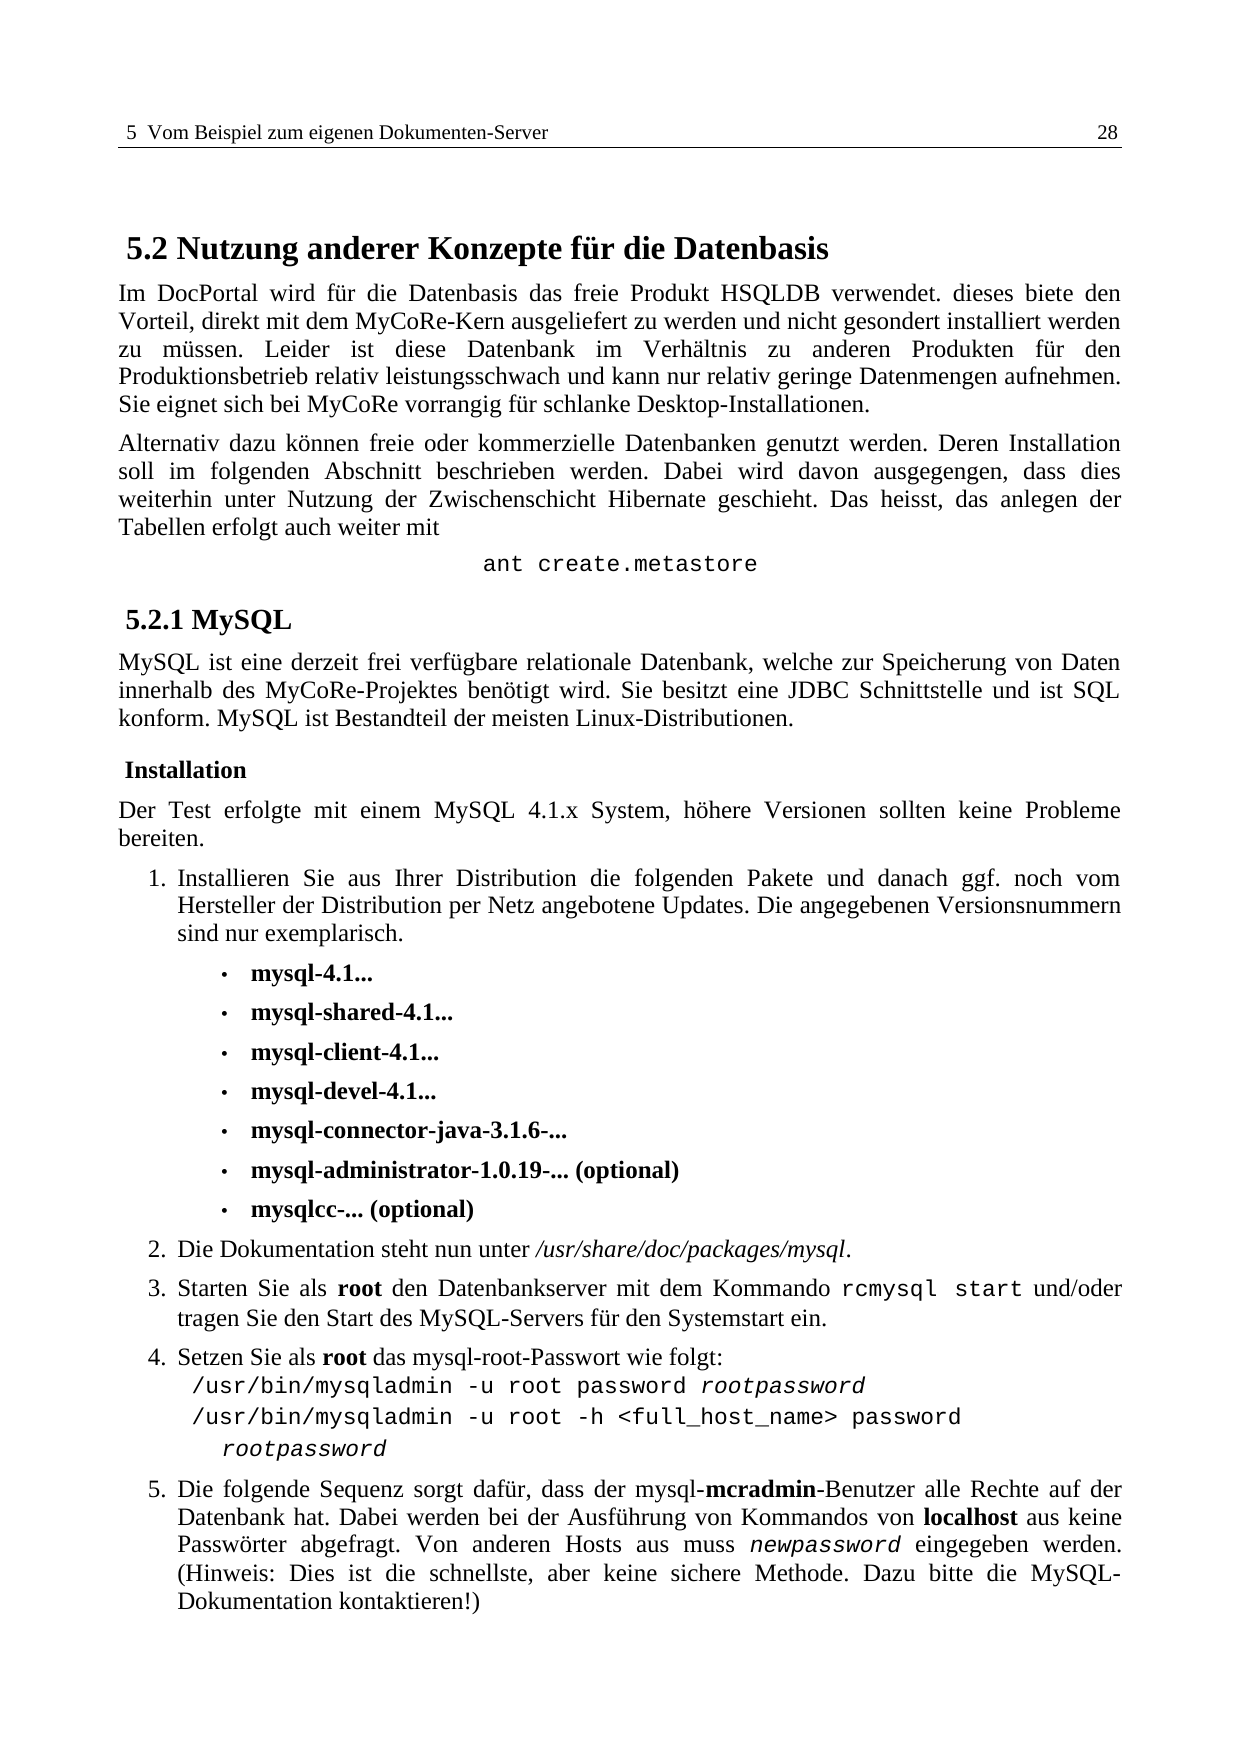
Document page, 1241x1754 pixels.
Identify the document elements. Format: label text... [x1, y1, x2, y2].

list Installieren Sie aus Ihrer Distribution die folgenden Pakete und danach ggf. noch vom Hersteller der Distribution per Netz angebotene Updates. Die angegebenen Versionsnummern sind nur exemplarisch. [118, 864, 1122, 947]
list mysql-shared-4.1... [192, 998, 1122, 1026]
list mysql-connector-java-3.1.6-... [192, 1117, 1122, 1144]
text MySQL ist eine derzeit frei verfügbare relationale Datenbank, welche zur Speicherung von Daten innerhalb des MyCoRe-Projektes benötigt wird. Sie besitzt eine JDBC Schnittstelle und ist SQL konform. MySQL ist Bestandteil der meisten Linux-Distributionen. [118, 648, 1122, 731]
text Der Test erfolgte mit einem MySQL 4.1.x System, höhere Versionen sollten keine Probleme bereiten. [118, 797, 1122, 852]
list Setzen Sie als root das mysql-root-Passwort wie folgt: /usr/bin/mysqladmin -u root password rootpassword /usr/bin/mysqladmin -u root -h <full_host_name> password rootpassword [118, 1343, 1122, 1463]
list mysql-client-4.1... [192, 1038, 1122, 1065]
list Die Dokumentation steht nun unter /usr/share/doc/packages/mysql. [118, 1235, 1122, 1263]
subtitle Installation [118, 756, 1122, 784]
text Alternativ dazu können freie oder kommerzielle Datenbanken genutzt werden. Deren Installation soll im folgenden Abschnitt beschrieben werden. Dabei wird davon ausgegengen, dass dies weiterhin unter Nutzung der Zwischenschicht Hibernate geschieht. Das heisst, das anlegen der Tabellen erfolgt auch weiter mit [118, 429, 1122, 540]
list mysql-administrator-1.0.19-... (optional) [192, 1156, 1122, 1184]
list mysqlcc-... (optional) [192, 1196, 1122, 1223]
list mysql-devel-4.1... [192, 1077, 1122, 1105]
text ant create.metastore [118, 552, 1122, 578]
list Starten Sie als root den Datenbankserver mit dem Kommando rcmysql start und/oder tragen Sie den Start des MySQL-Servers für den Systemstart ein. [118, 1274, 1122, 1331]
list Die folgende Sequenz sorgt dafür, dass der mysql-mcradmin-Benutzer alle Rechte auf der Datenbank hat. Dabei werden bei der Ausführung von Kommandos von localhost aus keine Passwörter abgefragt. Von anderen Hosts aus muss newpassword eingegeben werden. (Hinweis: Dies ist die schnellste, aber keine sichere Methode. Dazu bitte die MySQL-Dokumentation kontaktieren!) [118, 1475, 1122, 1615]
list mysql-4.1... [192, 959, 1122, 986]
subtitle MySQL [118, 603, 1122, 636]
text Im DocPortal wird für die Datenbasis das freie Produkt HSQLDB verwendet. dieses biete den Vorteil, direkt mit dem MyCoRe-Kern ausgeliefert zu werden und nicht gesondert installiert werden zu müssen. Leider ist diese Datenbank im Verhältnis zu anderen Produkten für den Produktionsbetrieb relativ leistungsschwach und kann nur relativ geringe Datenmengen aufnehmen. Sie eignet sich bei MyCoRe vorrangig für schlanke Desktop-Installationen. [118, 279, 1122, 418]
subtitle Nutzung anderer Konzepte für die Datenbasis [118, 230, 1122, 267]
